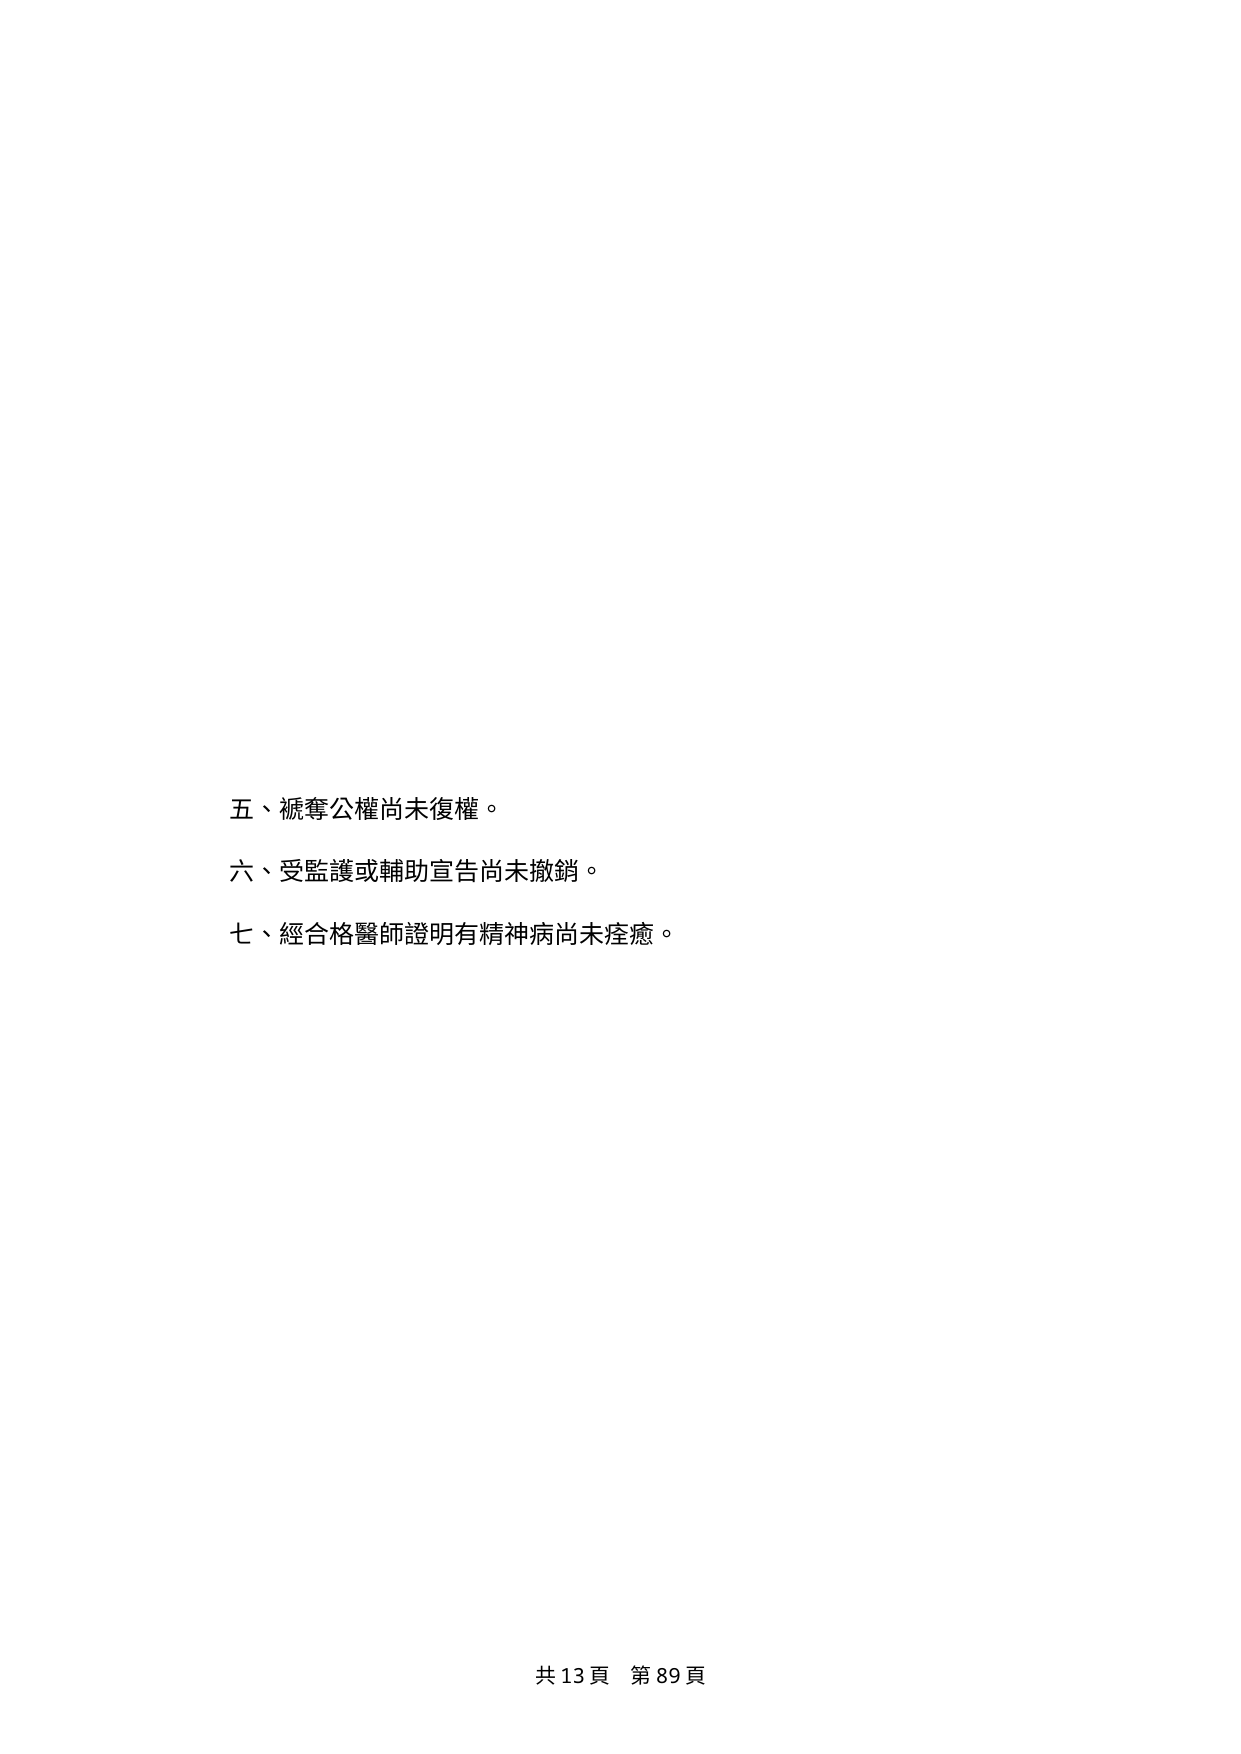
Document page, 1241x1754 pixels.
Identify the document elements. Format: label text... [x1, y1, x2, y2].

text 六、受監護或輔助宣告尚未撤銷。 [118, 828, 1122, 891]
text 五、褫奪公權尚未復權。 [118, 766, 1122, 828]
text 七、經合格醫師證明有精神病尚未痊癒。 [118, 891, 1122, 953]
